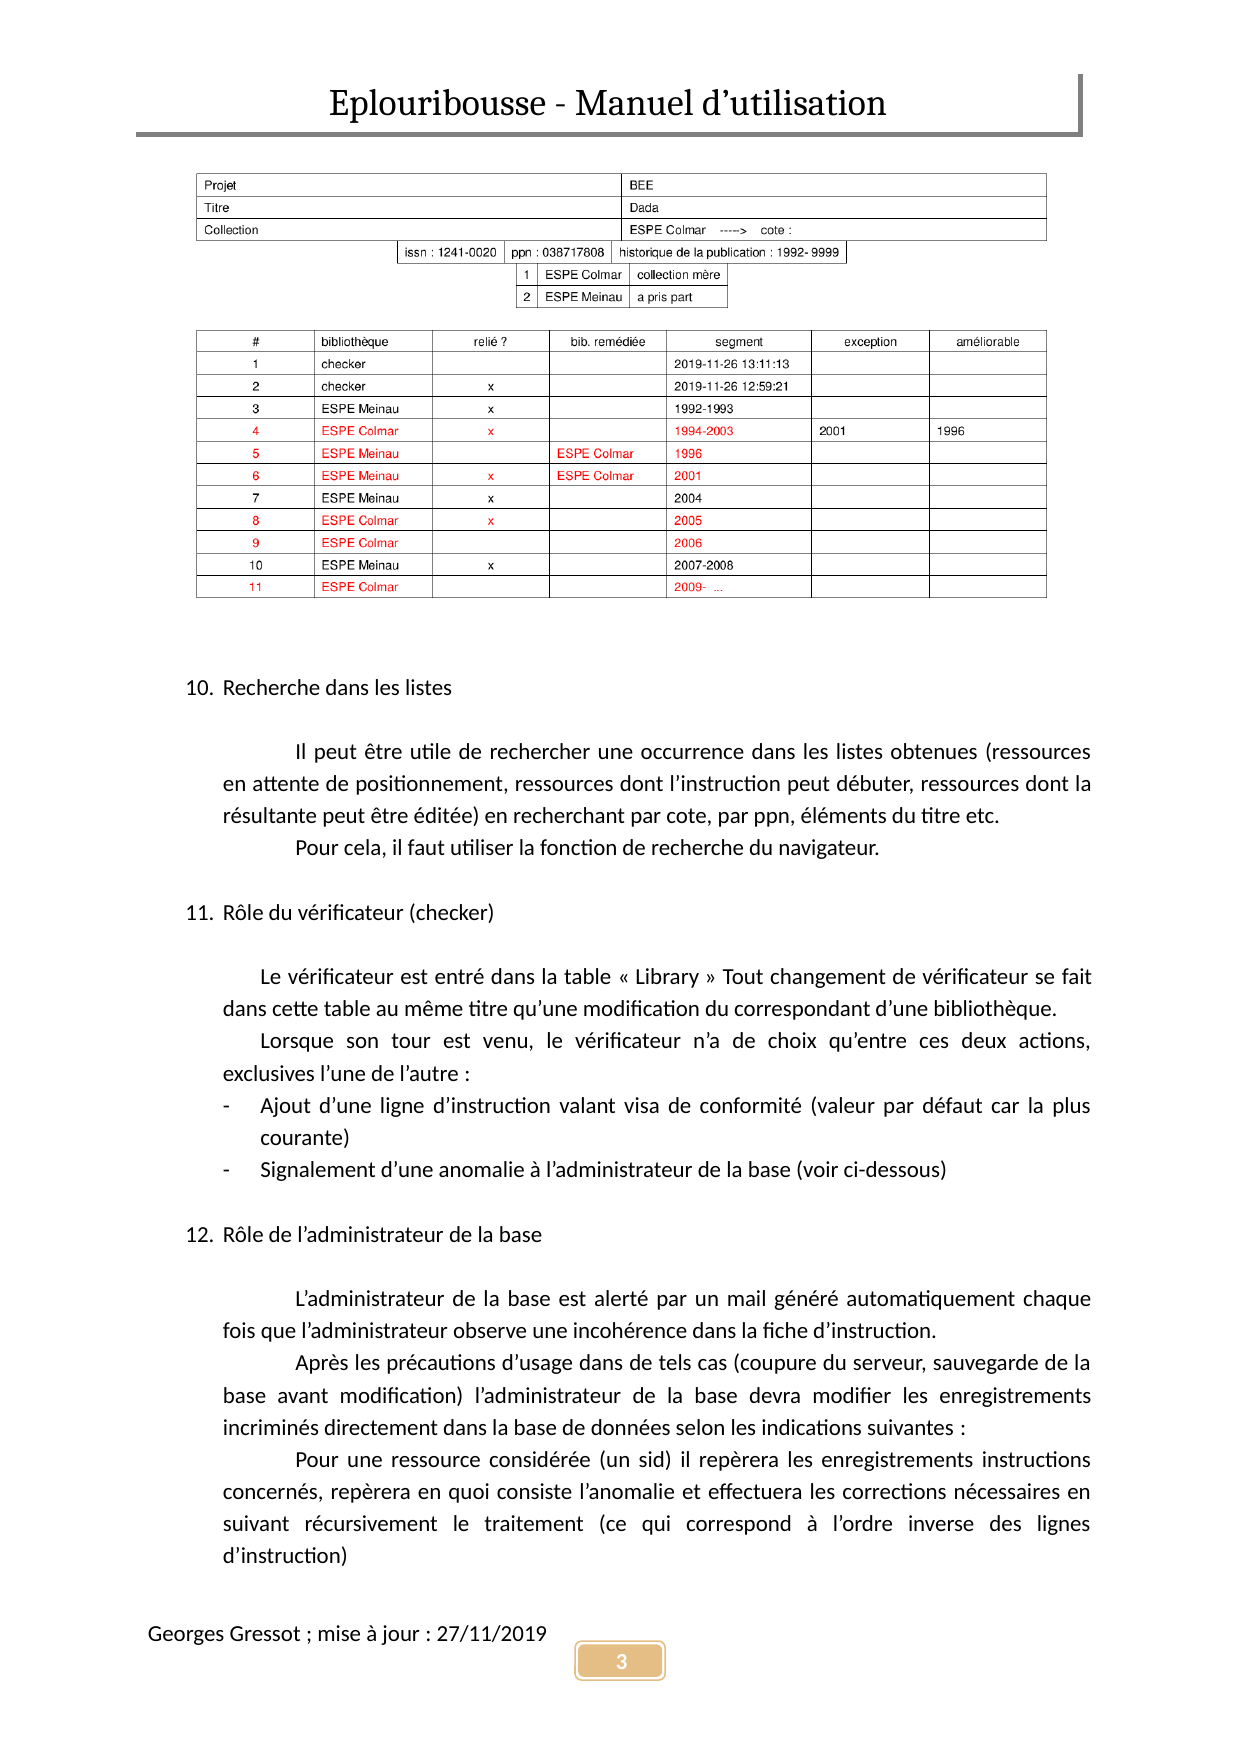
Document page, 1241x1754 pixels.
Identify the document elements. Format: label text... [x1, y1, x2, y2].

list Il peut être utile de rechercher une occurrence dans les listes obtenues (ressources en attente de positionnement, ressources dont l’instruction peut débuter, ressources dont la résultante peut être éditée) en recherchant par cote, par ppn, éléments du titre etc. [223, 737, 1093, 829]
list Rôle du vérificateur (checker) [185, 898, 1093, 926]
list Rôle de l’administrateur de la base [185, 1220, 1093, 1248]
list Recherche dans les listes [185, 673, 1093, 701]
picture [185, 164, 1055, 604]
list Ajout d’une ligne d’instruction valant visa de conformité (valeur par défaut car la plus courante) [223, 1091, 1093, 1151]
list Pour cela, il faut utiliser la fonction de recherche du navigateur. [223, 833, 1093, 862]
list Lorsque son tour est venu, le vérificateur n’a de choix qu’entre ces deux actions, exclusives l’une de l’autre : [223, 1027, 1093, 1087]
list Pour une ressource considérée (un sid) il repèrera les enregistrements instructions concernés, repèrera en quoi consiste l’anomalie et effectuera les corrections nécessaires en suivant récursivement le traitement (ce qui correspond à l’ordre inverse des lignes d’instruction) [223, 1445, 1093, 1570]
list L’administrateur de la base est alerté par un mail généré automatiquement chaque fois que l’administrateur observe une incohérence dans la fiche d’instruction. [223, 1284, 1093, 1344]
list Le vérificateur est entré dans la table « Library » Tout changement de vérificateur se fait dans cette table au même titre qu’une modification du correspondant d’une bibliothèque. [223, 962, 1093, 1022]
list Signalement d’une anomalie à l’administrateur de la base (voir ci-dessous) [223, 1155, 1093, 1183]
list Après les précautions d’usage dans de tels cas (coupure du serveur, sauvegarde de la base avant modification) l’administrateur de la base devra modifier les enregistrements incriminés directement dans la base de données selon les indications suivantes : [223, 1348, 1093, 1441]
